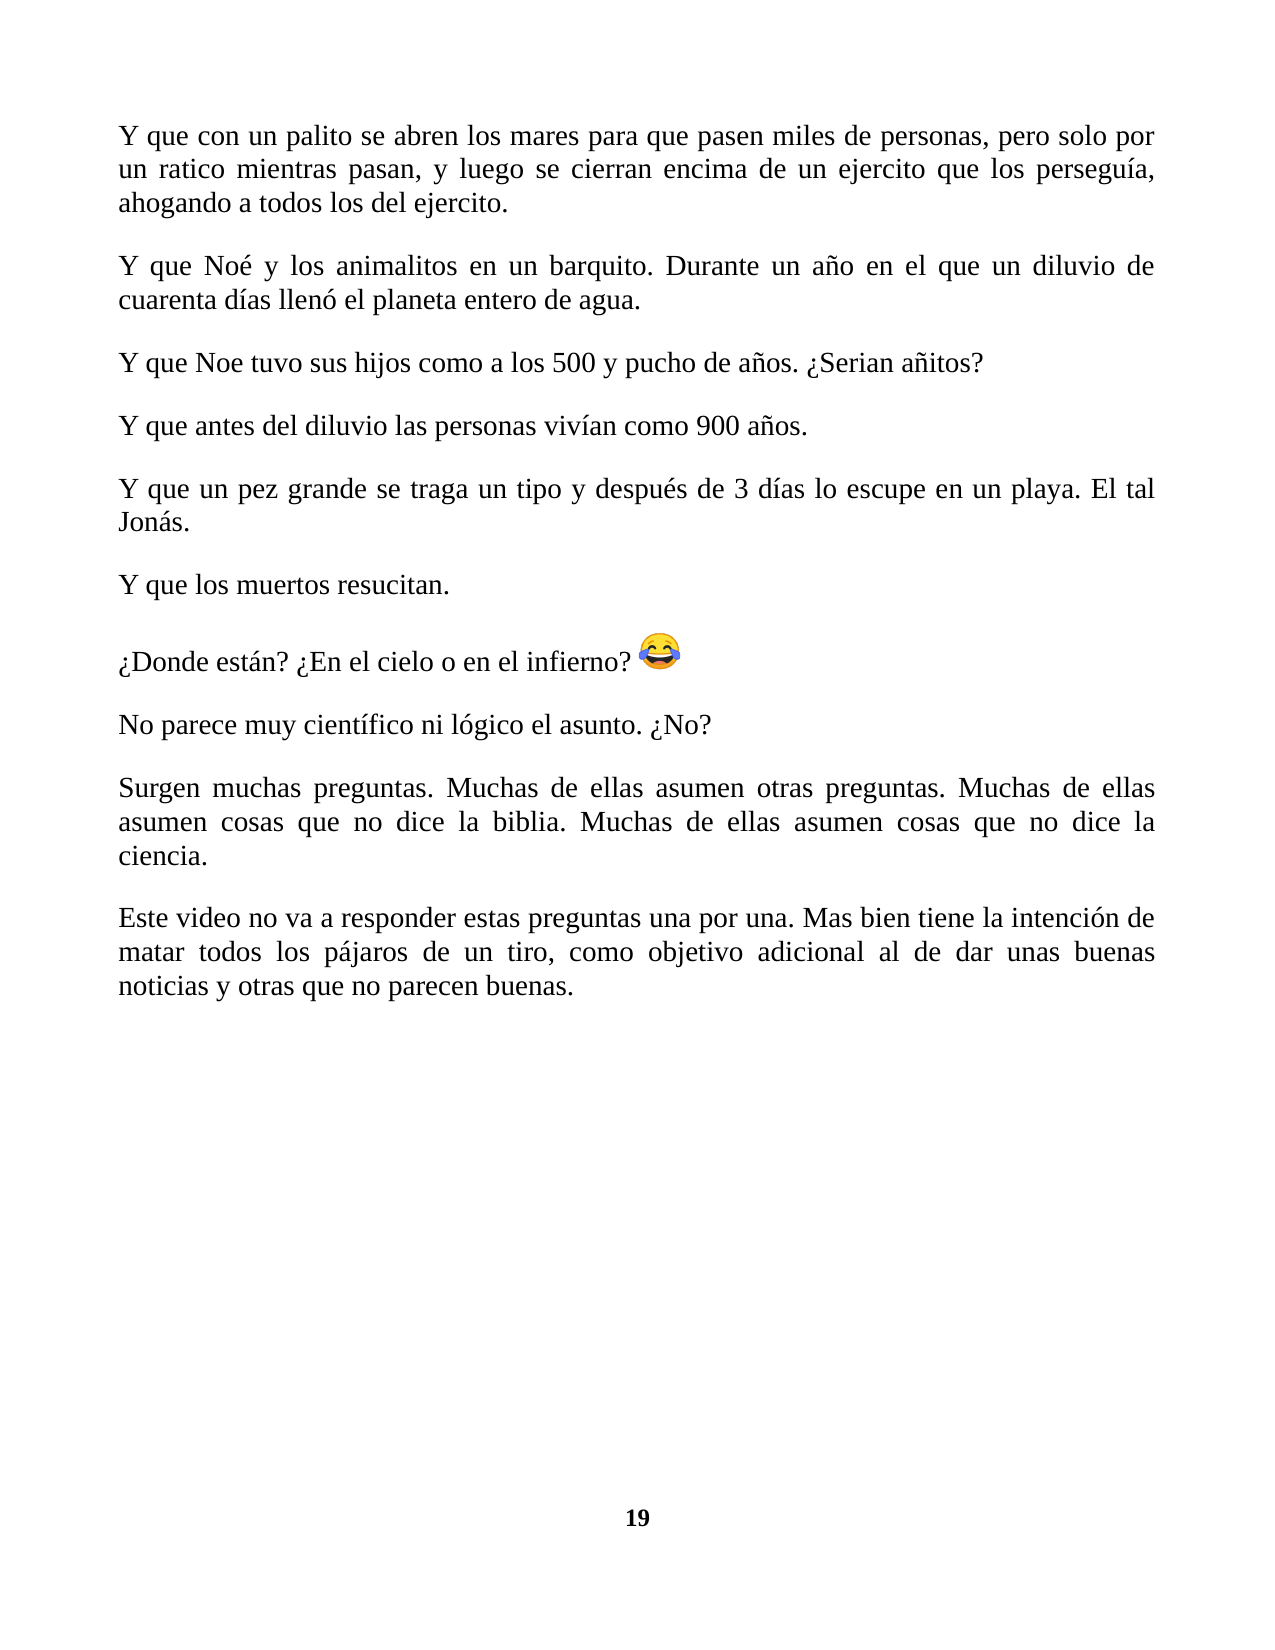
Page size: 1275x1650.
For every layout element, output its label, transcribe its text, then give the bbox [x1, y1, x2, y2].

text No parece muy científico ni lógico el asunto. ¿No? [118, 707, 1157, 741]
text Y que un pez grande se traga un tipo y después de 3 días lo escupe en un playa. El tal Jonás. [118, 471, 1157, 538]
text Y que con un palito se abren los mares para que pasen miles de personas, pero solo por un ratico mientras pasan, y luego se cierran encima de un ejercito que los perseguía, ahogando a todos los del ejercito. [118, 118, 1157, 219]
picture [638, 630, 681, 672]
text Y que los muertos resucitan. [118, 567, 1157, 601]
text ¿Donde están? ¿En el cielo o en el infierno? [118, 630, 1157, 678]
text Y que Noe tuvo sus hijos como a los 500 y pucho de años. ¿Serian añitos? [118, 345, 1157, 378]
text Surgen muchas preguntas. Muchas de ellas asumen otras preguntas. Muchas de ellas asumen cosas que no dice la biblia. Muchas de ellas asumen cosas que no dice la ciencia. [118, 771, 1157, 871]
text Y que antes del diluvio las personas vivían como 900 años. [118, 408, 1157, 441]
text Y que Noé y los animalitos en un barquito. Durante un año en el que un diluvio de cuarenta días llenó el planeta entero de agua. [118, 248, 1157, 315]
text Este video no va a responder estas preguntas una por una. Mas bien tiene la intención de matar todos los pájaros de un tiro, como objetivo adicional al de dar unas buenas noticias y otras que no parecen buenas. [118, 901, 1157, 1001]
